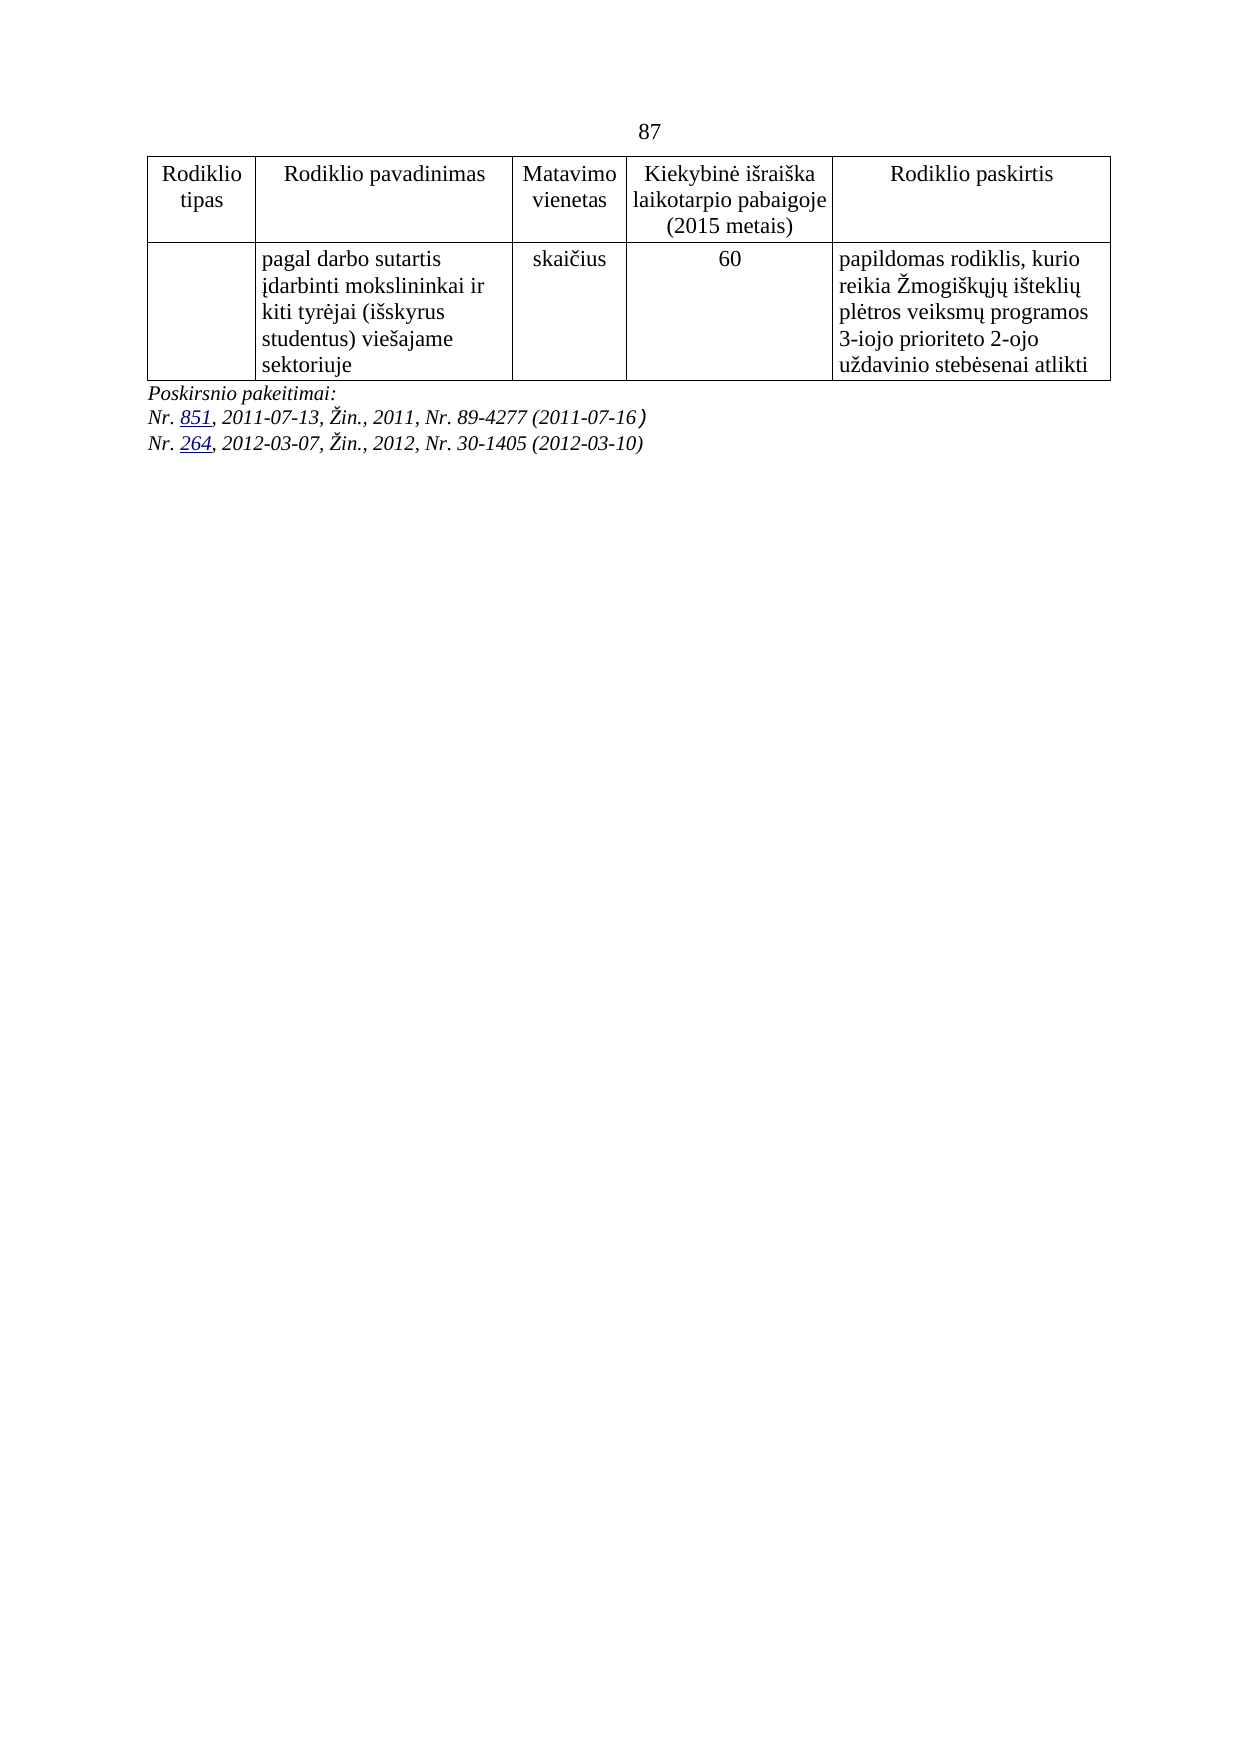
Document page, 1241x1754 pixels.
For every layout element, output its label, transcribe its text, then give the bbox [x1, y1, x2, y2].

table_header Rodiklio tipas [148, 157, 255, 242]
table_header Rodiklio paskirtis [833, 157, 1110, 242]
table_cell [148, 243, 255, 380]
table_cell skaičius [513, 243, 626, 380]
text Poskirsnio pakeitimai: [148, 381, 1152, 405]
table_cell 60 [627, 243, 832, 380]
text Nr. 264, 2012-03-07, Žin., 2012, Nr. 30-1405 (2012-03-10) [148, 431, 1152, 455]
text Nr. 851, 2011-07-13, Žin., 2011, Nr. 89-4277 (2011-07-16) [148, 405, 1152, 431]
table_cell pagal darbo sutartis įdarbinti mokslininkai ir kiti tyrėjai (išskyrus studentus) viešajame sektoriuje [256, 243, 512, 380]
table_header Kiekybinė išraiška laikotarpio pabaigoje (2015 metais) [627, 157, 832, 242]
table_header Matavimo vienetas [513, 157, 626, 242]
table_cell papildomas rodiklis, kurio reikia Žmogiškųjų išteklių plėtros veiksmų programos 3-iojo prioriteto 2-ojo uždavinio stebėsenai atlikti [833, 243, 1110, 380]
table_header Rodiklio pavadinimas [256, 157, 512, 242]
